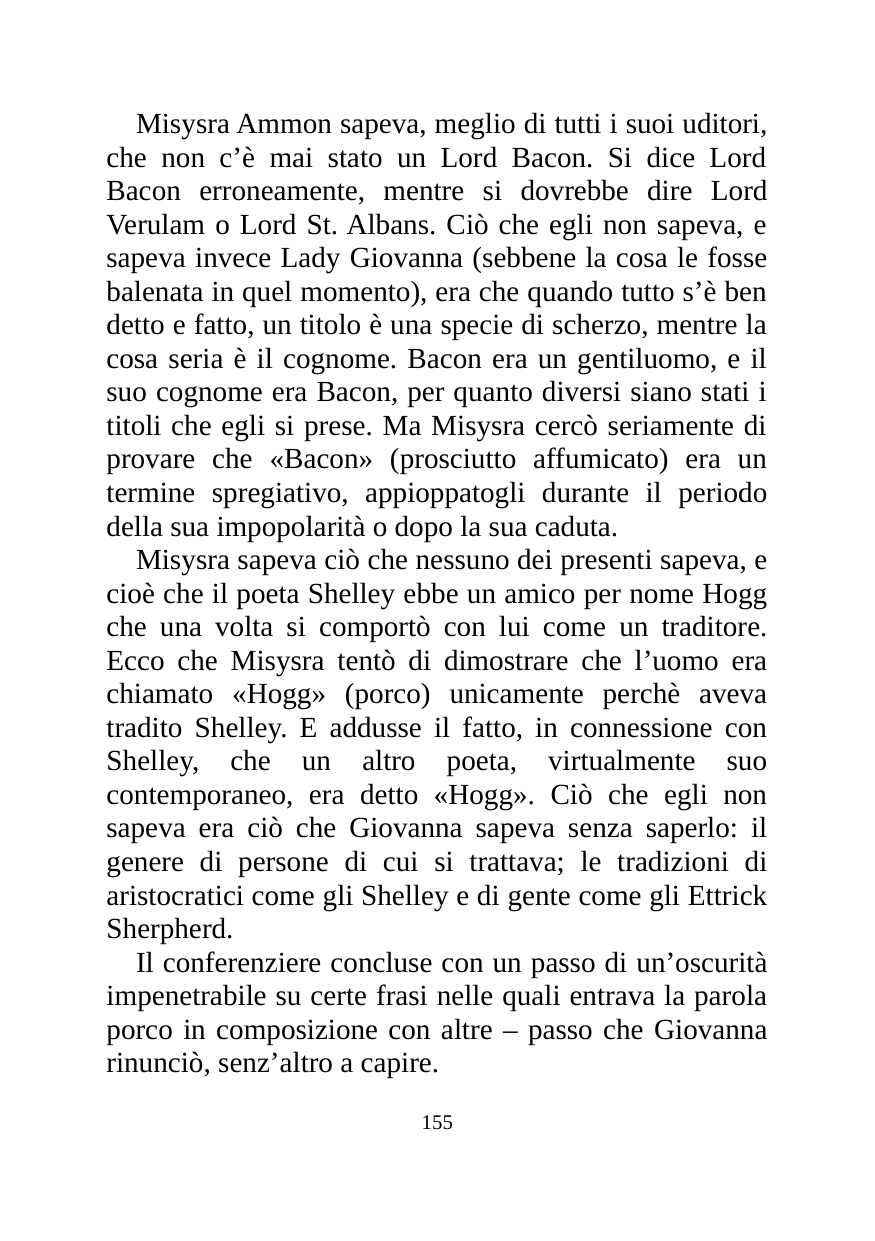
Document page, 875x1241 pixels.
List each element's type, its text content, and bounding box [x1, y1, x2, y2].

text Il conferenziere concluse con un passo di un’oscurità impenetrabile su certe frasi nelle quali entrava la parola porco in composizione con altre – passo che Giovanna rinunciò, senz’altro a capire. [106, 945, 768, 1079]
text Misysra Ammon sapeva, meglio di tutti i suoi uditori, che non c’è mai stato un Lord Bacon. Si dice Lord Bacon erroneamente, mentre si dovrebbe dire Lord Verulam o Lord St. Albans. Ciò che egli non sapeva, e sapeva invece Lady Giovanna (sebbene la cosa le fosse balenata in quel momento), era che quando tutto s’è ben detto e fatto, un titolo è una specie di scherzo, mentre la cosa seria è il cognome. Bacon era un gentiluomo, e il suo cognome era Bacon, per quanto diversi siano stati i titoli che egli si prese. Ma Misysra cercò seriamente di provare che «Bacon» (prosciutto affumicato) era un termine spregiativo, appioppatogli durante il periodo della sua impopolarità o dopo la sua caduta. [106, 106, 768, 542]
text Misysra sapeva ciò che nessuno dei presenti sapeva, e cioè che il poeta Shelley ebbe un amico per nome Hogg che una volta si comportò con lui come un traditore. Ecco che Misysra tentò di dimostrare che l’uomo era chiamato «Hogg» (porco) unicamente perchè aveva tradito Shelley. E addusse il fatto, in connessione con Shelley, che un altro poeta, virtualmente suo contemporaneo, era detto «Hogg». Ciò che egli non sapeva era ciò che Giovanna sapeva senza saperlo: il genere di persone di cui si trattava; le tradizioni di aristocratici come gli Shelley e di gente come gli Ettrick Sherpherd. [106, 542, 768, 945]
